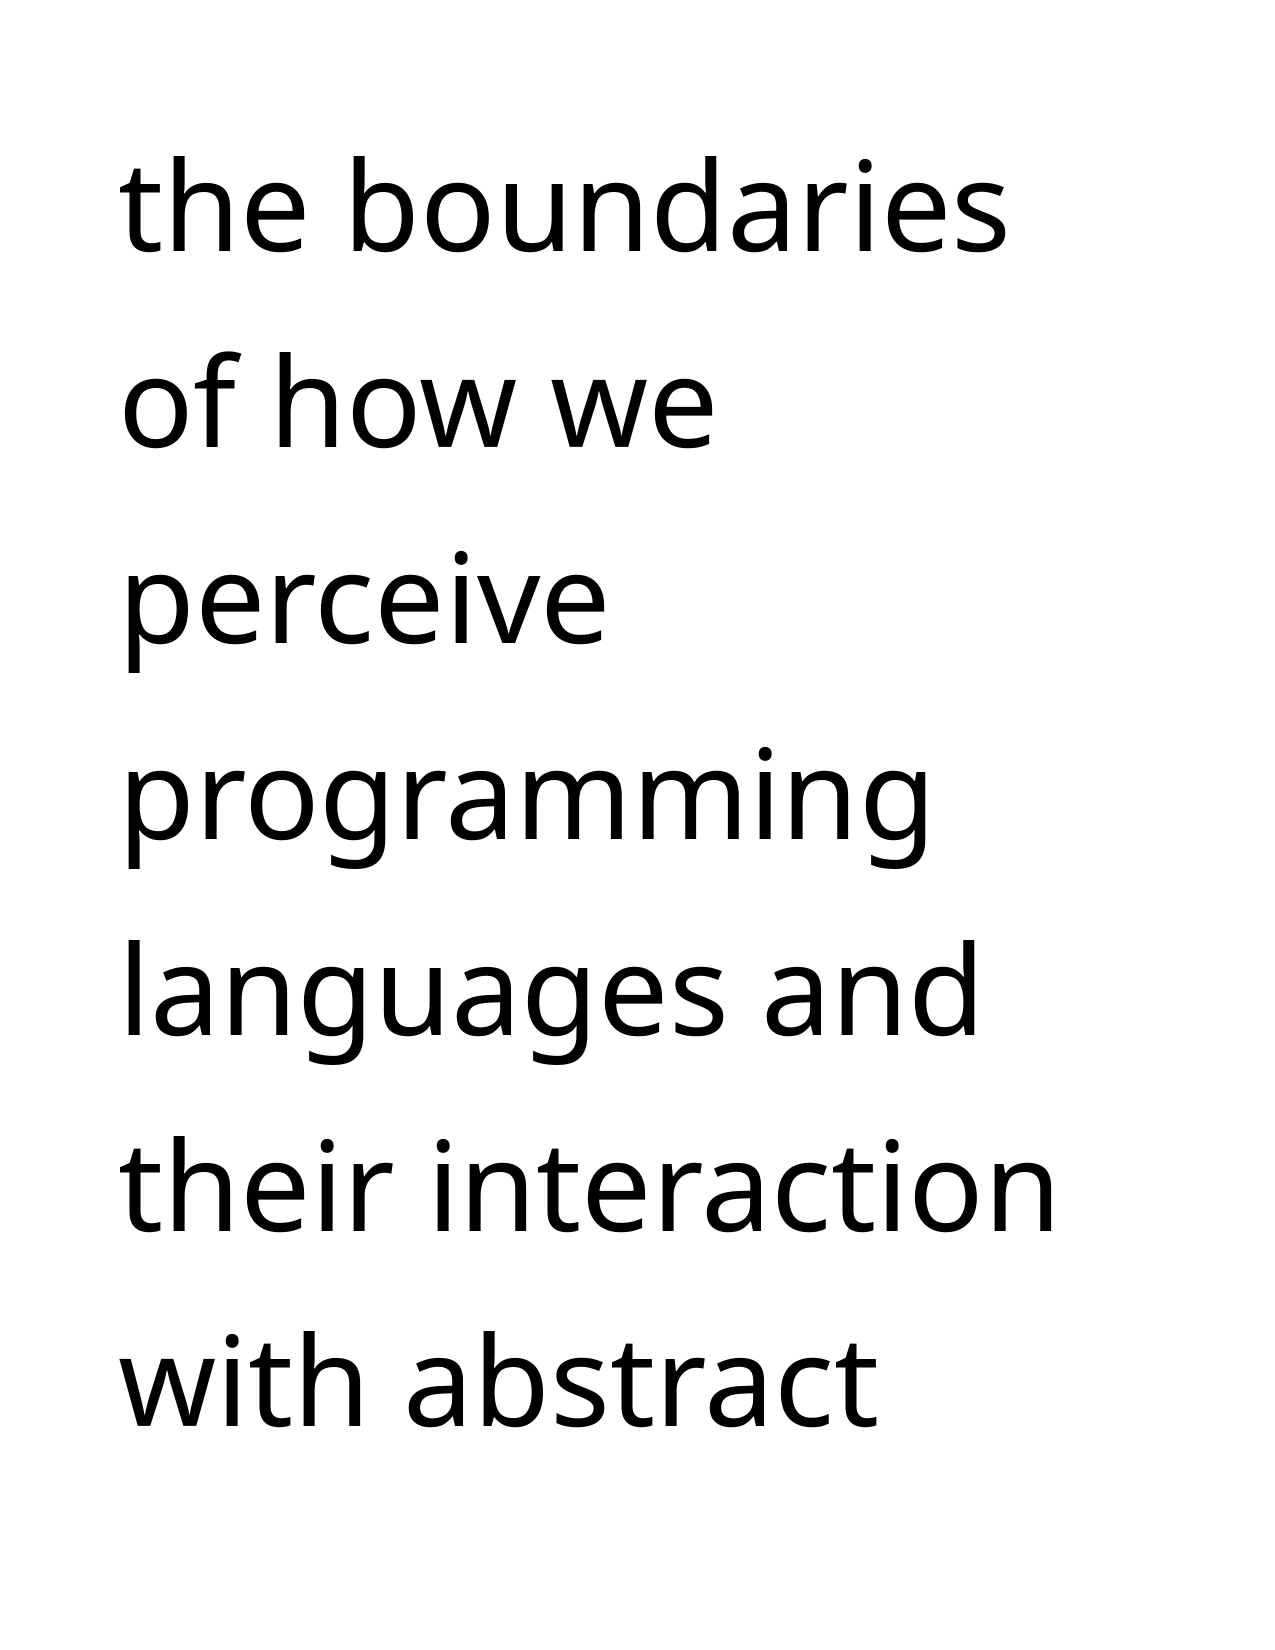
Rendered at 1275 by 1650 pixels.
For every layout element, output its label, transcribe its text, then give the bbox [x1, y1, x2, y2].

text the boundaries of how we perceive programming languages and their interaction with abstract [118, 118, 1157, 1463]
